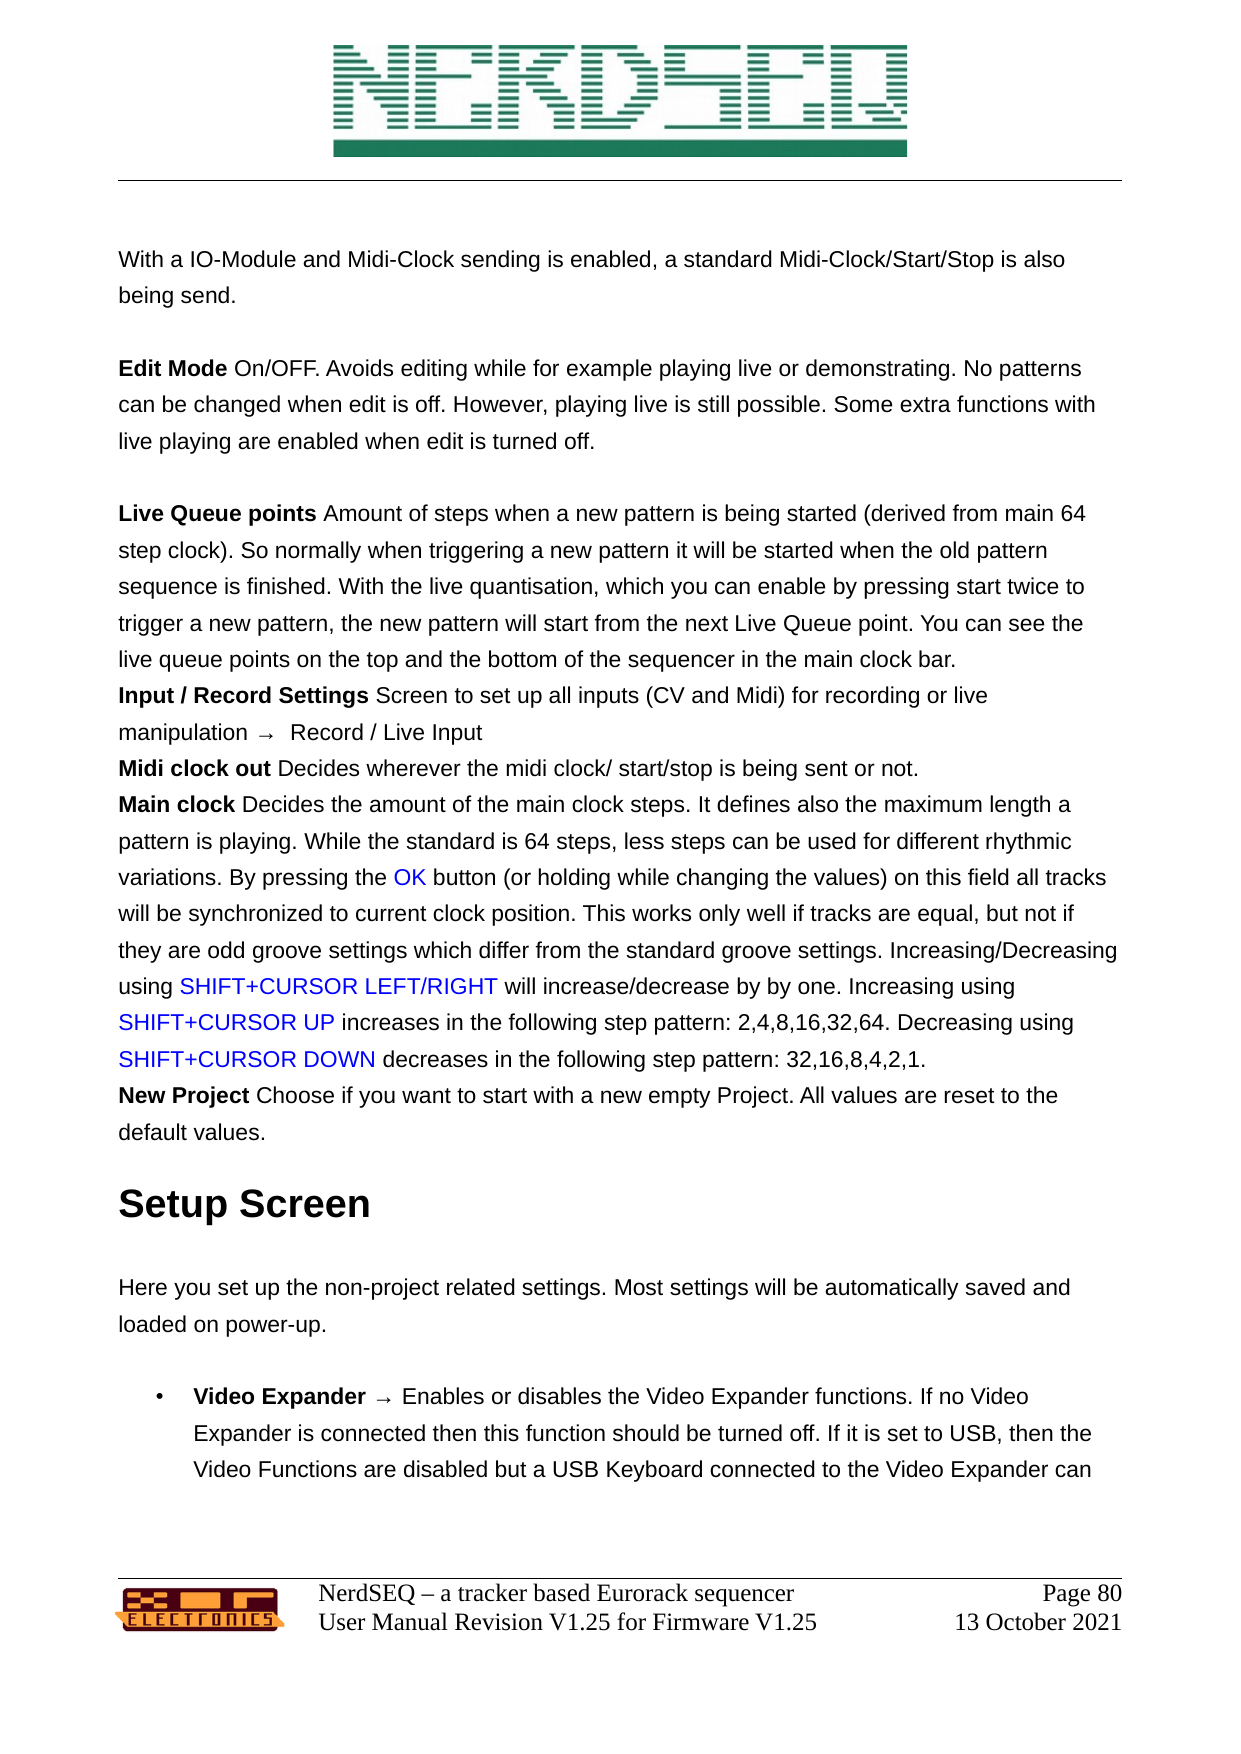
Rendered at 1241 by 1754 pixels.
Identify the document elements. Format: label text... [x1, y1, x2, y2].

text New Project Choose if you want to start with a new empty Project. All values are reset to the default values. [118, 1082, 1122, 1145]
text With a IO-Module and Midi-Clock sending is enabled, a standard Midi-Clock/Start/Stop is also being send. [118, 246, 1122, 309]
text Main clock Decides the amount of the main clock steps. It defines also the maximum length a pattern is playing. While the standard is 64 steps, less steps can be used for different rhythmic variations. By pressing the OK button (or holding while changing the values) on this field all tracks will be synchronized to current clock position. This works only well if tracks are equal, but not if they are odd groove settings which differ from the standard groove settings. Increasing/Decreasing using SHIFT+CURSOR LEFT/RIGHT will increase/decrease by by one. Increasing using SHIFT+CURSOR UP increases in the following step pattern: 2,4,8,16,32,64. Decreasing using SHIFT+CURSOR DOWN decreases in the following step pattern: 32,16,8,4,2,1. [118, 791, 1122, 1072]
text Edit Mode On/OFF. Avoids editing while for example playing live or demonstrating. No patterns can be changed when edit is off. However, playing live is still possible. Some extra functions with live playing are enabled when edit is turned off. [118, 355, 1122, 454]
text Live Queue points Amount of steps when a new pattern is being started (derived from main 64 step clock). So normally when triggering a new pattern it will be started when the old pattern sequence is finished. With the live quantisation, which you can enable by pressing start twice to trigger a new pattern, the new pattern will start from the next Live Queue point. You can see the live queue points on the top and the bottom of the sequencer in the main clock bar. [118, 500, 1122, 672]
picture [333, 45, 908, 157]
text Here you set up the non-project related settings. Most settings will be automatically saved and loaded on power-up. [118, 1274, 1122, 1337]
list Video Expander → Enables or disables the Video Expander functions. If no Video Expander is connected then this function should be turned off. If it is set to USB, then the Video Functions are disabled but a USB Keyboard connected to the Video Expander can [156, 1383, 1122, 1482]
text Midi clock out Decides wherever the midi clock/ start/stop is being sent or not. [118, 755, 1122, 781]
text Input / Record Settings Screen to set up all inputs (CV and Midi) for recording or live manipulation → Record / Live Input [118, 682, 1122, 745]
subtitle Setup Screen [118, 1180, 1122, 1225]
picture [115, 1584, 285, 1634]
